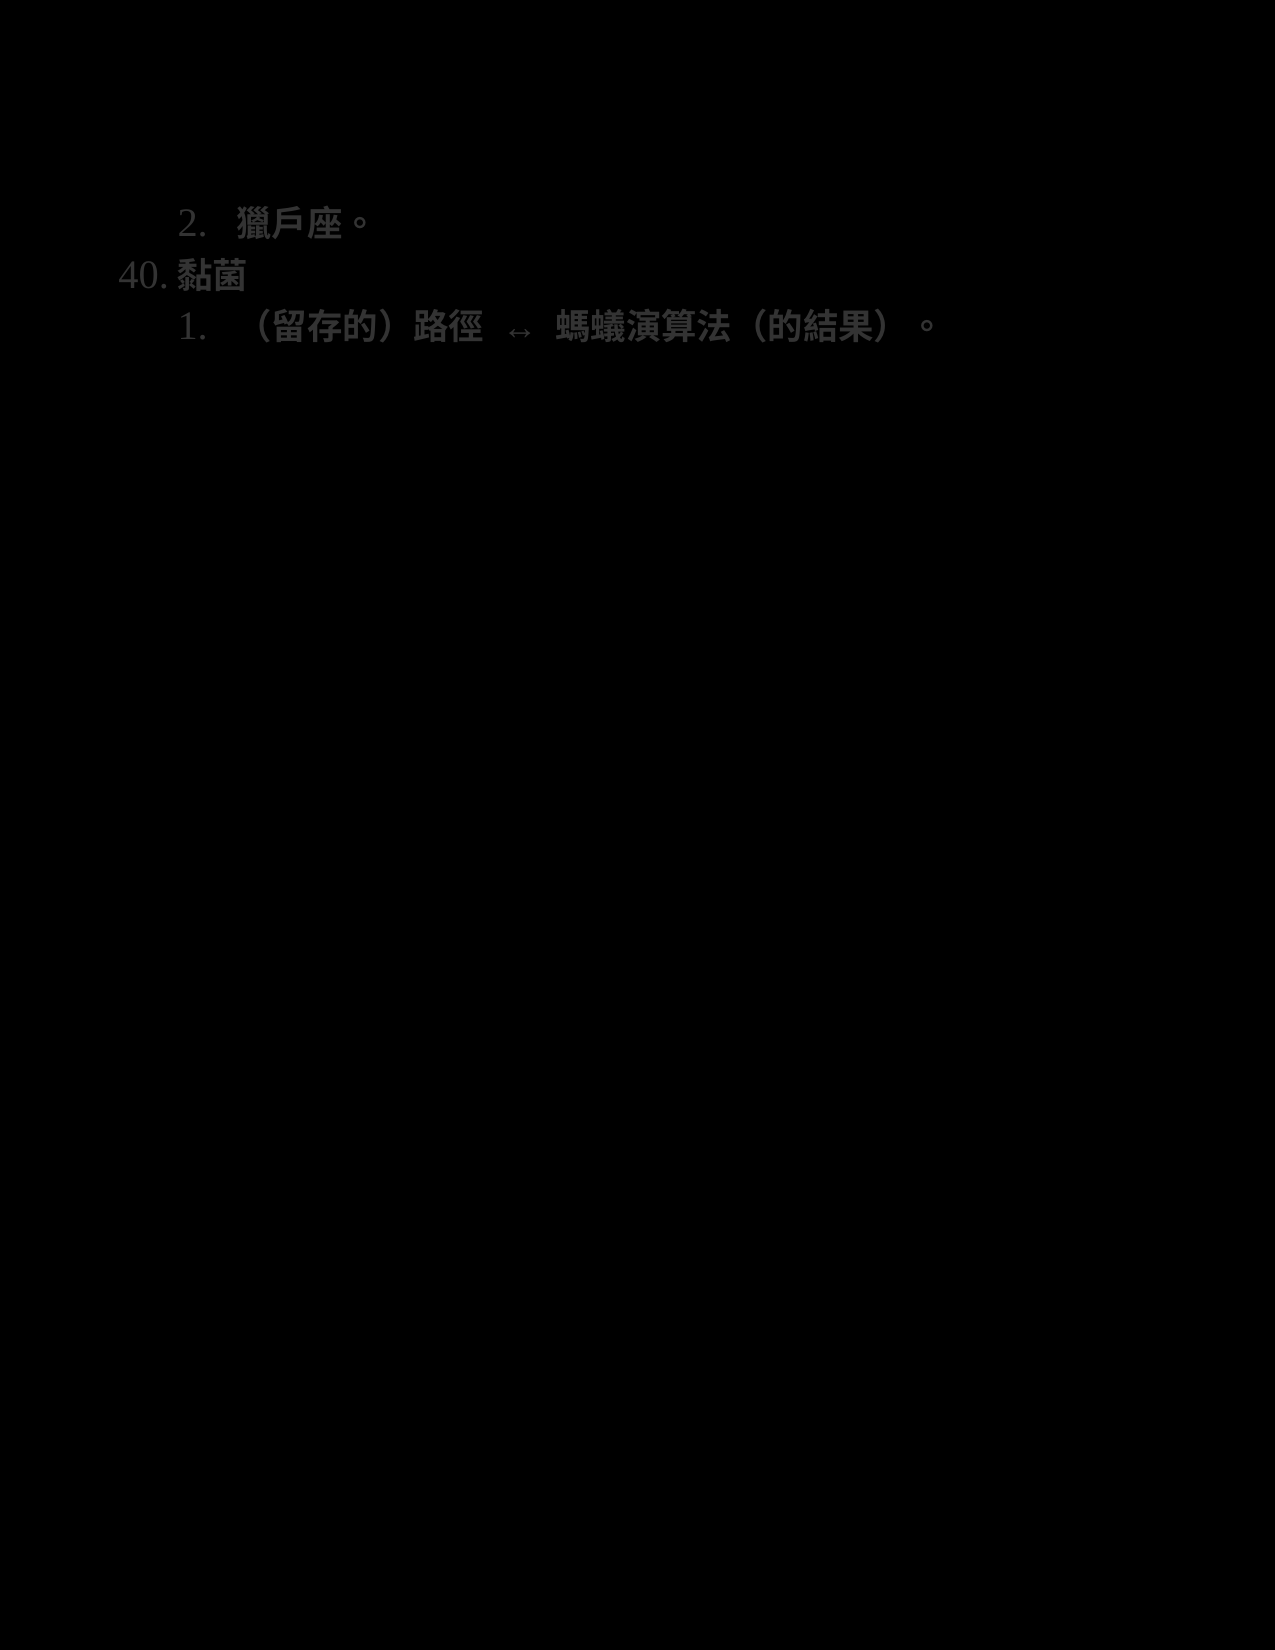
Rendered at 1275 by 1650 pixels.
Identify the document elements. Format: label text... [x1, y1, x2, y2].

list 黏菌 [118, 247, 1157, 298]
list （留存的）路徑 ↔ 螞蟻演算法（的結果）。 [177, 298, 1157, 349]
list 獵戶座。 [177, 196, 1157, 247]
